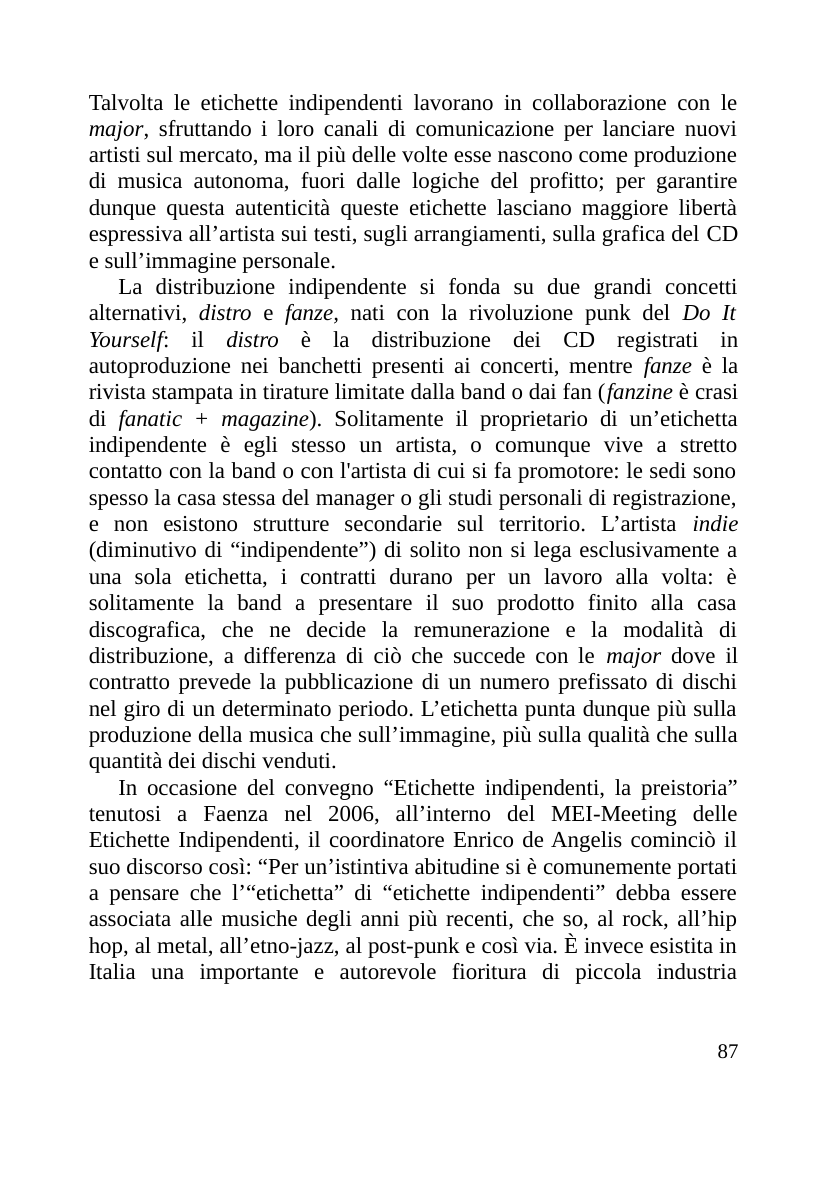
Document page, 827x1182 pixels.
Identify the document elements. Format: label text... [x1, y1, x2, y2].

text Talvolta le etichette indipendenti lavorano in collaborazione con le major, sfruttando i loro canali di comunicazione per lanciare nuovi artisti sul mercato, ma il più delle volte esse nascono come produzione di musica autonoma, fuori dalle logiche del profitto; per garantire dunque questa autenticità queste etichette lasciano maggiore libertà espressiva all’artista sui testi, sugli arrangiamenti, sulla grafica del cd e sull’immagine personale. [88, 88, 738, 273]
text La distribuzione indipendente si fonda su due grandi concetti alternativi, distro e fanze, nati con la rivoluzione punk del Do It Yourself: il distro è la distribuzione dei cd registrati in autoproduzione nei banchetti presenti ai concerti, mentre fanze è la rivista stampata in tirature limitate dalla band o dai fan (fanzine è crasi di fanatic + magazine). Solitamente il proprietario di un’etichetta indipendente è egli stesso un artista, o comunque vive a stretto contatto con la band o con l'artista di cui si fa promotore: le sedi sono spesso la casa stessa del manager o gli studi personali di registrazione, e non esistono strutture secondarie sul territorio. L’artista indie (diminutivo di “indipendente”) di solito non si lega esclusivamente a una sola etichetta, i contratti durano per un lavoro alla volta: è solitamente la band a presentare il suo prodotto finito alla casa discografica, che ne decide la remunerazione e la modalità di distribuzione, a differenza di ciò che succede con le major dove il contratto prevede la pubblicazione di un numero prefissato di dischi nel giro di un determinato periodo. L’etichetta punta dunque più sulla produzione della musica che sull’immagine, più sulla qualità che sulla quantità dei dischi venduti. [88, 273, 738, 774]
text In occasione del convegno “Etichette indipendenti, la preistoria” tenutosi a Faenza nel 2006, all’interno del MEI-Meeting delle Etichette Indipendenti, il coordinatore Enrico de Angelis cominciò il suo discorso così: “Per un’istintiva abitudine si è comunemente portati a pensare che l’“etichetta” di “etichette indipendenti” debba essere associata alle musiche degli anni più recenti, che so, al rock, all’hip hop, al metal, all’etno-jazz, al post-punk e così via. È invece esistita in Italia una importante e autorevole fioritura di piccola industria [88, 774, 738, 984]
